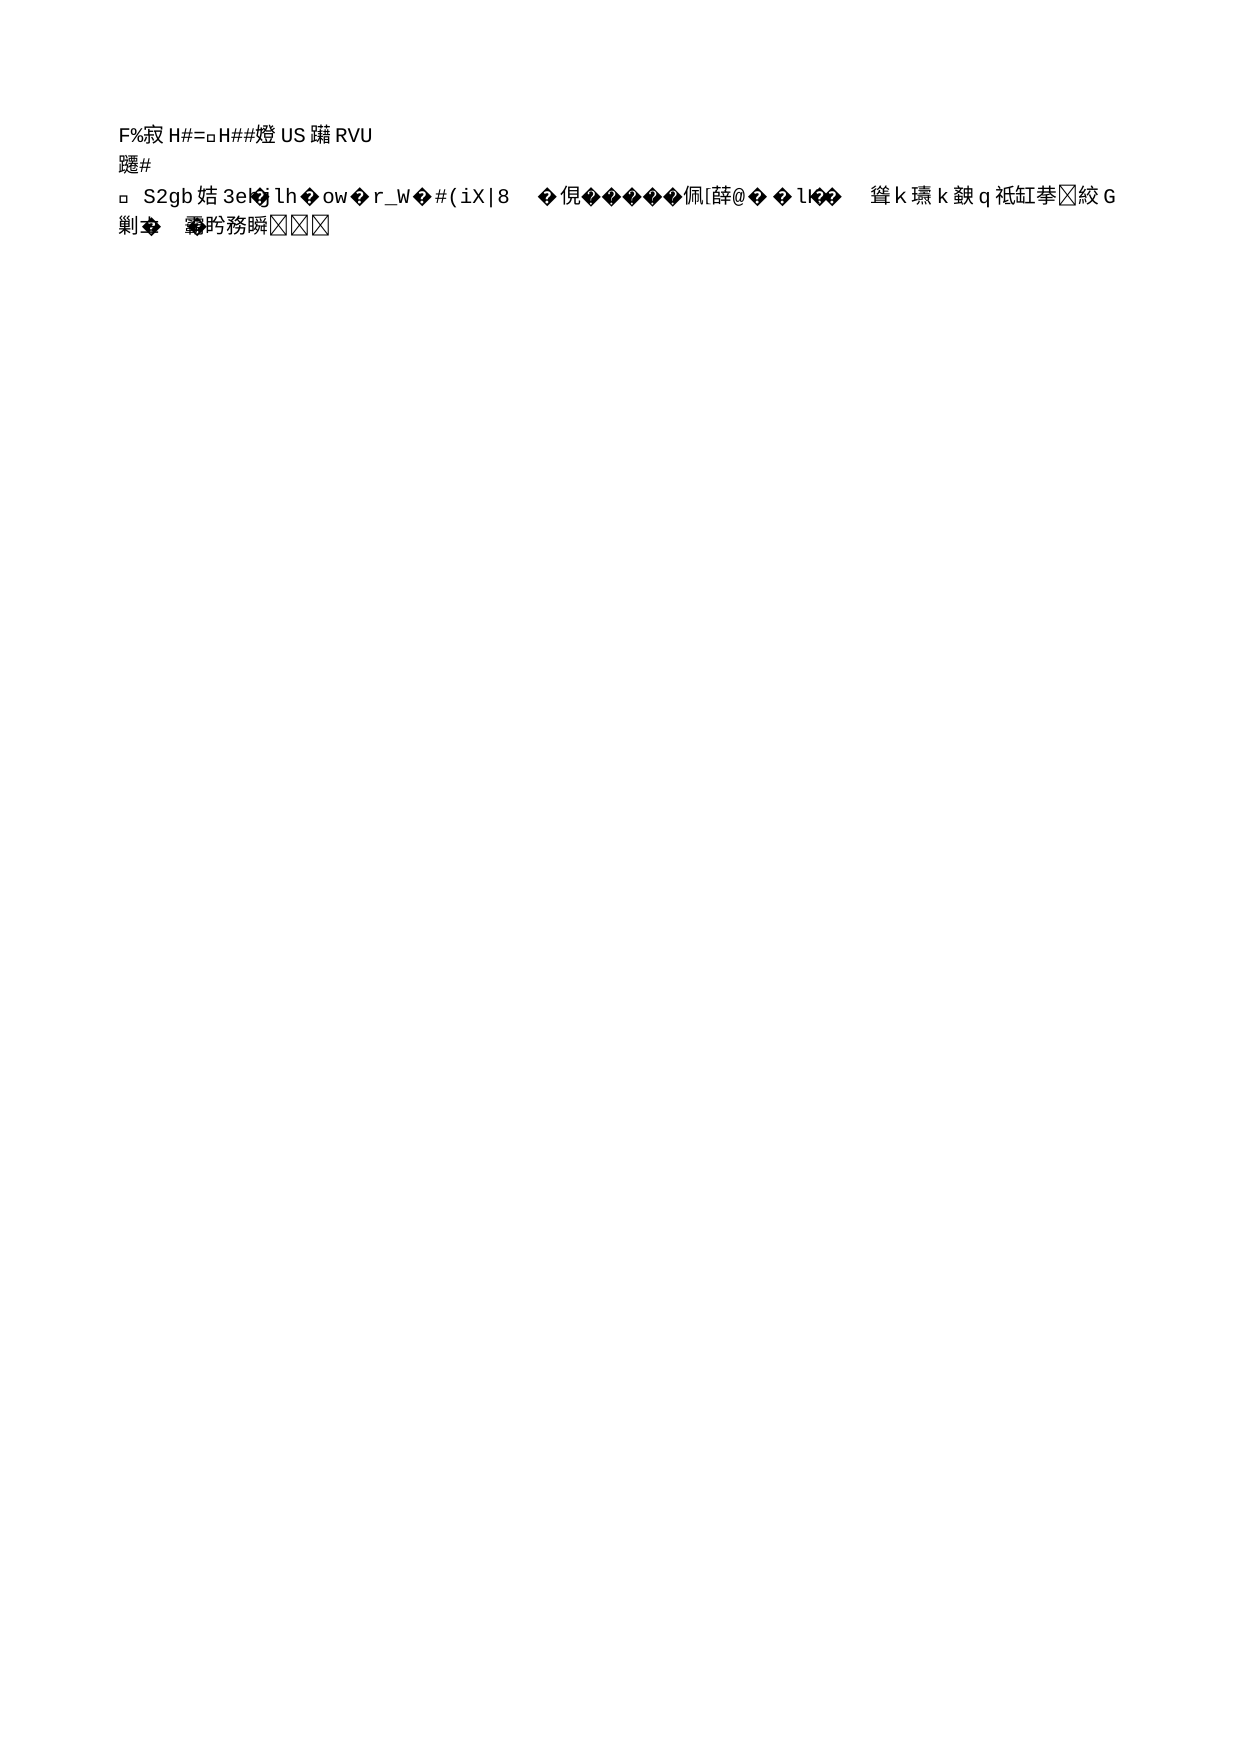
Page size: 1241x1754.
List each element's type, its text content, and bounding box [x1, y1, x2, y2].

text F%寂H#=H##嬁US躤RVU 躚# �S2gb姞3ehjlh�ow�r_W��#(iX|8�俔�����佩薛@��lK��聳ｋ瓙k螤q祗缸拲�絞G剿�〨霸盻務瞬� [118, 118, 1122, 239]
